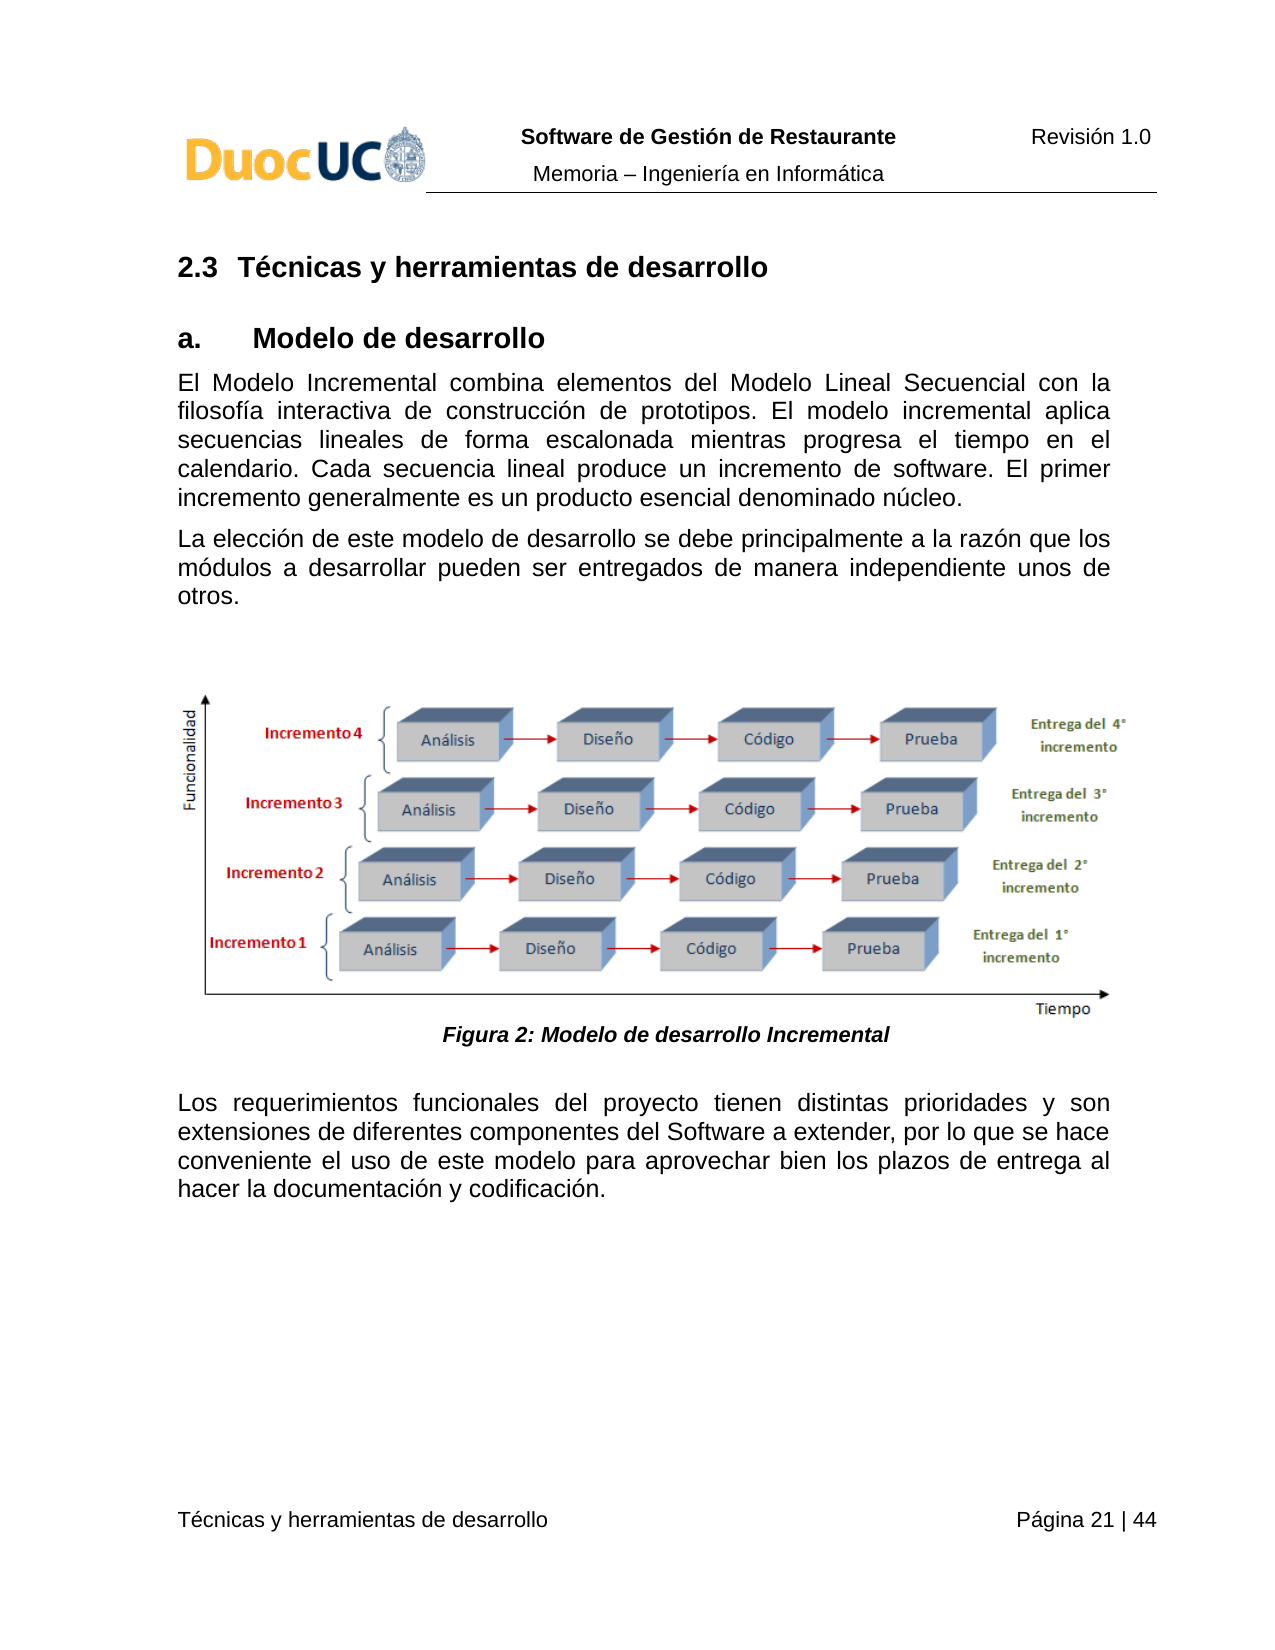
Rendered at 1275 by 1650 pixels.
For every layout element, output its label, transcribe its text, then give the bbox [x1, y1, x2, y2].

subtitle Técnicas y herramientas de desarrollo [177, 251, 1157, 284]
text Figura 2: Modelo de desarrollo Incremental [170, 1022, 1164, 1047]
text Los requerimientos funcionales del proyecto tienen distintas prioridades y son extensiones de diferentes componentes del Software a extender, por lo que se hace conveniente el uso de este modelo para aprovechar bien los plazos de entrega al hacer la documentación y codificación. [177, 1088, 1112, 1203]
text El Modelo Incremental combina elementos del Modelo Lineal Secuencial con la filosofía interactiva de construcción de prototipos. El modelo incremental aplica secuencias lineales de forma escalonada mientras progresa el tiempo en el calendario. Cada secuencia lineal produce un incremento de software. El primer incremento generalmente es un producto esencial denominado núcleo. [177, 368, 1112, 511]
text La elección de este modelo de desarrollo se debe principalmente a la razón que los módulos a desarrollar pueden ser entregados de manera independiente unos de otros. [177, 524, 1112, 610]
subtitle Modelo de desarrollo [177, 322, 1157, 355]
picture [170, 676, 1150, 1022]
picture [182, 123, 426, 187]
